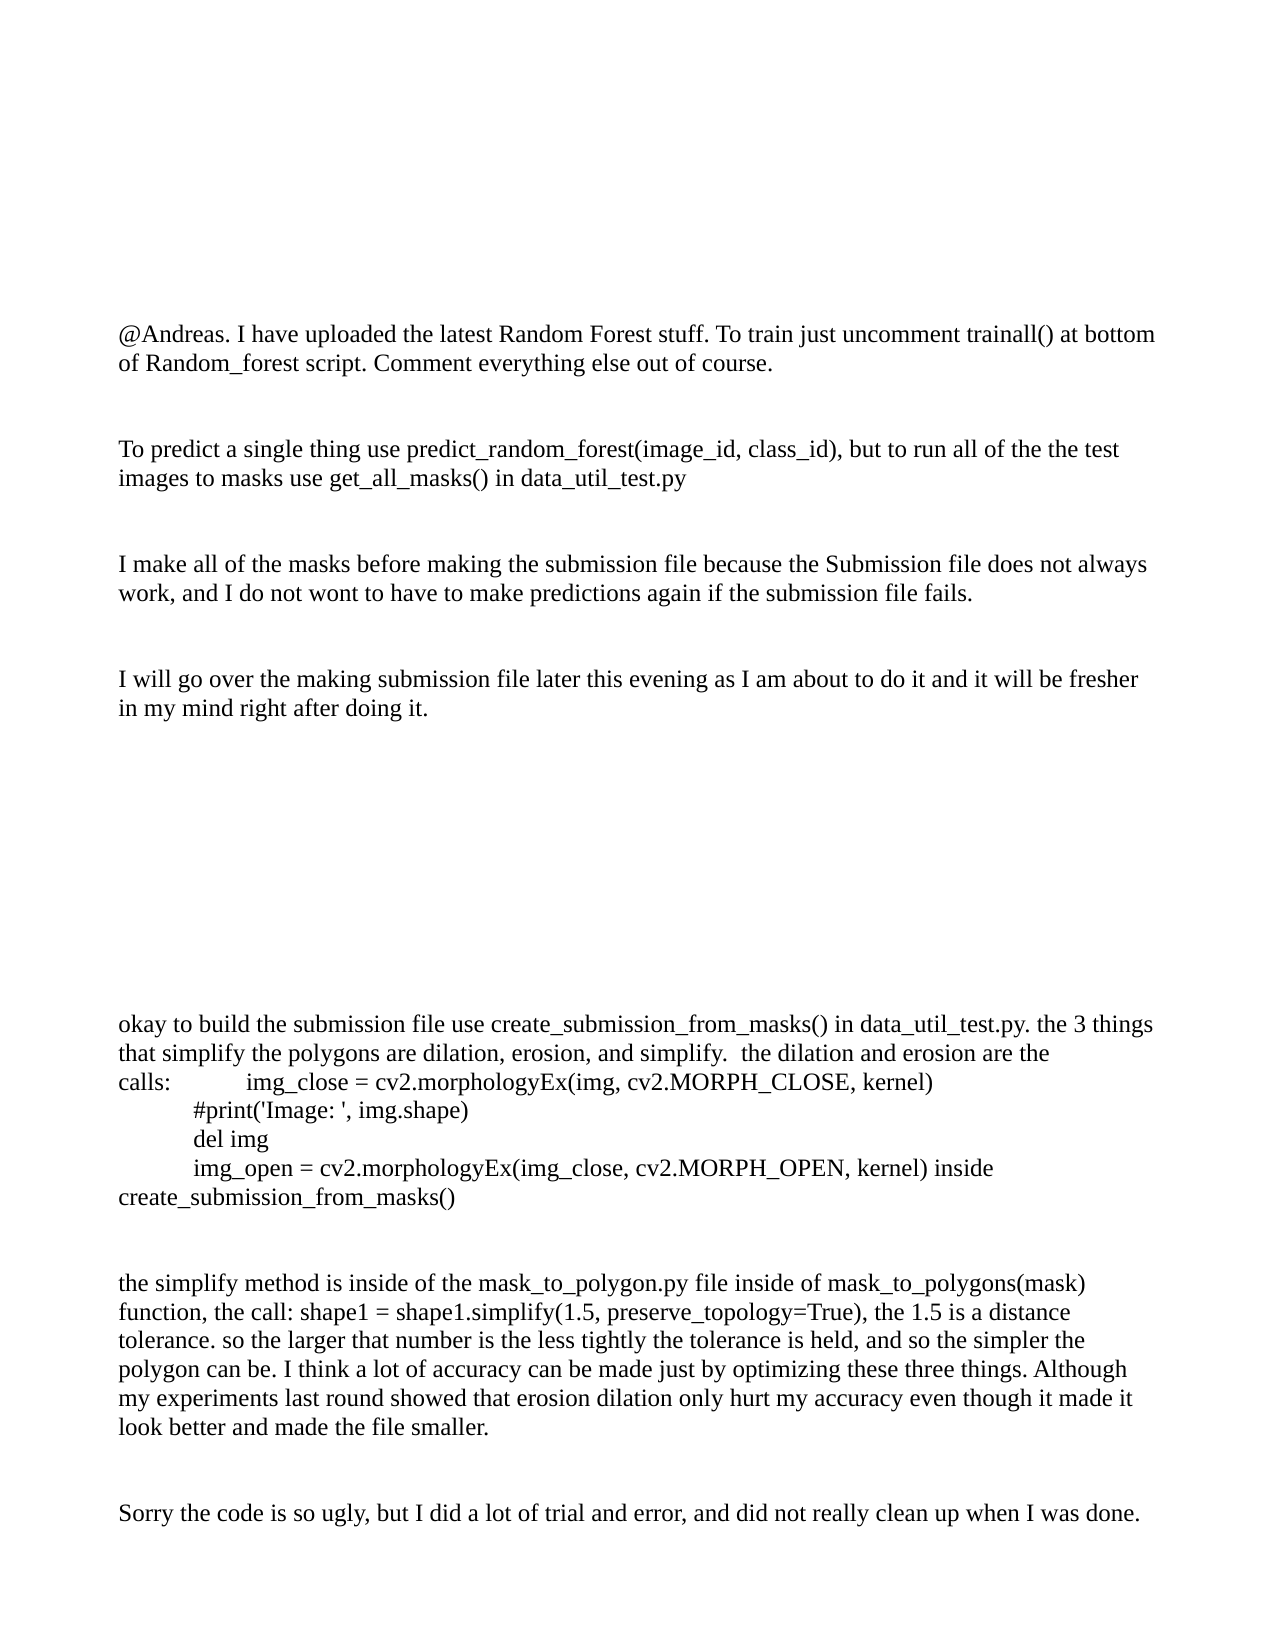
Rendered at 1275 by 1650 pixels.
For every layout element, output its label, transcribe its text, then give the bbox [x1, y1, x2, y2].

text the simplify method is inside of the mask_to_polygon.py file inside of mask_to_polygons(mask) function, the call: shape1 = shape1.simplify(1.5, preserve_topology=True), the 1.5 is a distance tolerance. so the larger that number is the less tightly the tolerance is held, and so the simpler the polygon can be. I think a lot of accuracy can be made just by optimizing these three things. Although my experiments last round showed that erosion dilation only hurt my accuracy even though it made it look better and made the file smaller. [118, 1268, 1157, 1441]
text @Andreas. I have uploaded the latest Random Forest stuff. To train just uncomment trainall() at bottom of Random_forest script. Comment everything else out of course. [118, 319, 1157, 377]
text To predict a single thing use predict_random_forest(image_id, class_id), but to run all of the the test images to masks use get_all_masks() in data_util_test.py [118, 434, 1157, 492]
text Sorry the code is so ugly, but I did a lot of trial and error, and did not really clean up when I was done. [118, 1498, 1157, 1527]
text I make all of the masks before making the submission file because the Submission file does not always work, and I do not wont to have to make predictions again if the submission file fails. [118, 549, 1157, 607]
text I will go over the making submission file later this evening as I am about to do it and it will be fresher in my mind right after doing it. [118, 664, 1157, 722]
text okay to build the submission file use create_submission_from_masks() in data_util_test.py. the 3 things that simplify the polygons are dilation, erosion, and simplify. the dilation and erosion are the calls: img_close = cv2.morphologyEx(img, cv2.MORPH_CLOSE, kernel) #print('Image: ', img.shape) del img img_open = cv2.morphologyEx(img_close, cv2.MORPH_OPEN, kernel) inside create_submission_from_masks() [118, 1009, 1157, 1211]
